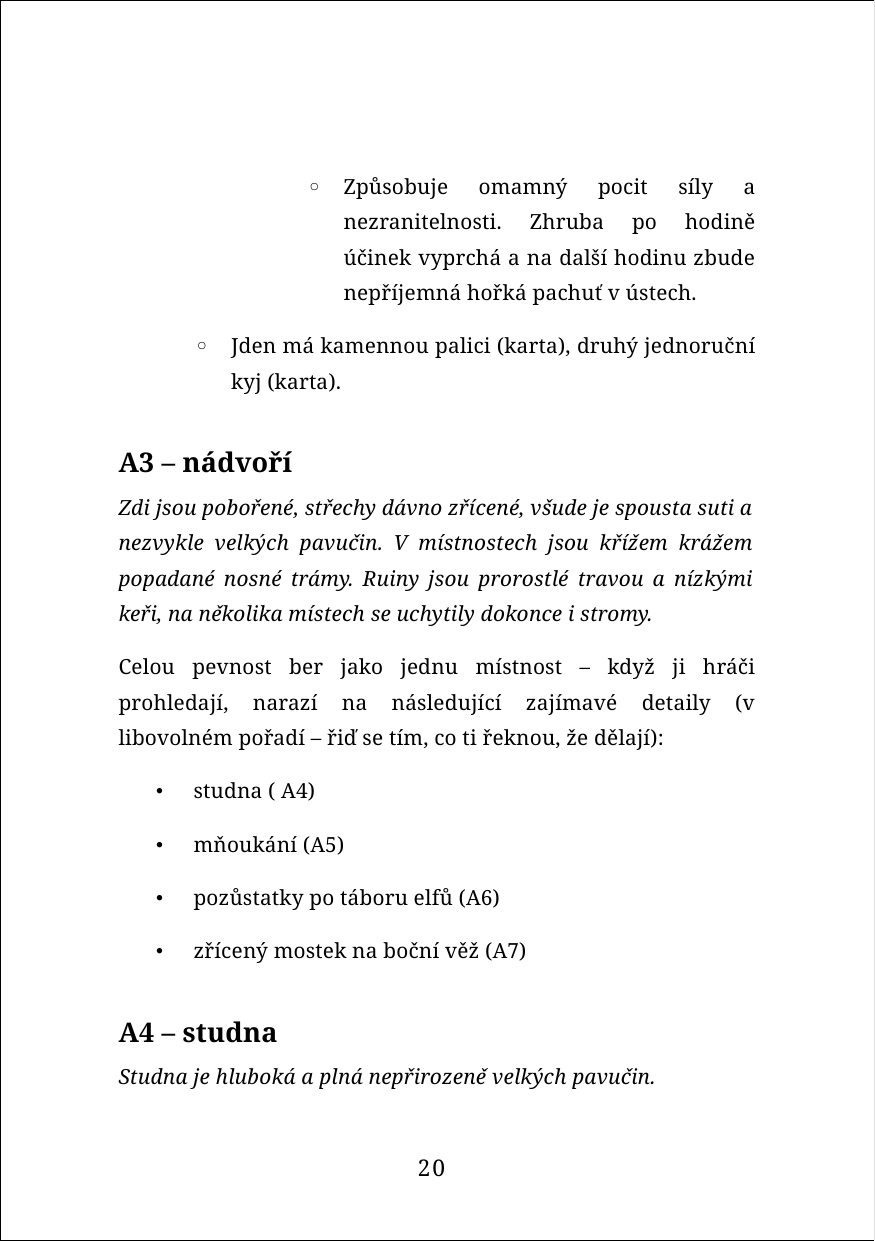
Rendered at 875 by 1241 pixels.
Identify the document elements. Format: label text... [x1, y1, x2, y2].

list pozůstatky po táboru elfů (A6) [156, 883, 756, 912]
list Jden má kamennou palici (karta), druhý jednoruční kyj (karta). [193, 332, 756, 396]
list zřícený mostek na boční věž (A7) [156, 936, 756, 965]
list Způsobuje omamný pocit síly a nezranitelnosti. Zhruba po hodině účinek vyprchá a na další hodinu zbude nepříjemná hořká pachuť v ústech. [306, 172, 756, 307]
list mňoukání (A5) [156, 830, 756, 858]
text Zdi jsou pobořené, střechy dávno zřícené, všude je spousta suti a nezvykle velkých pavučin. V místnostech jsou křížem krážem popadané nosné trámy. Ruiny jsou prorostlé travou a nízkými keři, na několika místech se uchytily dokonce i stromy. [118, 493, 756, 628]
text Studna je hluboká a plná nepřirozeně velkých pavučin. [118, 1062, 756, 1090]
subtitle A3 – nádvoří [118, 444, 756, 481]
list studna ( A4) [156, 777, 756, 805]
text Celou pevnost ber jako jednu místnost – když ji hráči prohledají, narazí na následující zajímavé detaily (v libovolném pořadí – řiď se tím, co ti řeknou, že dělají): [118, 652, 756, 752]
subtitle A4 – studna [118, 1013, 756, 1050]
